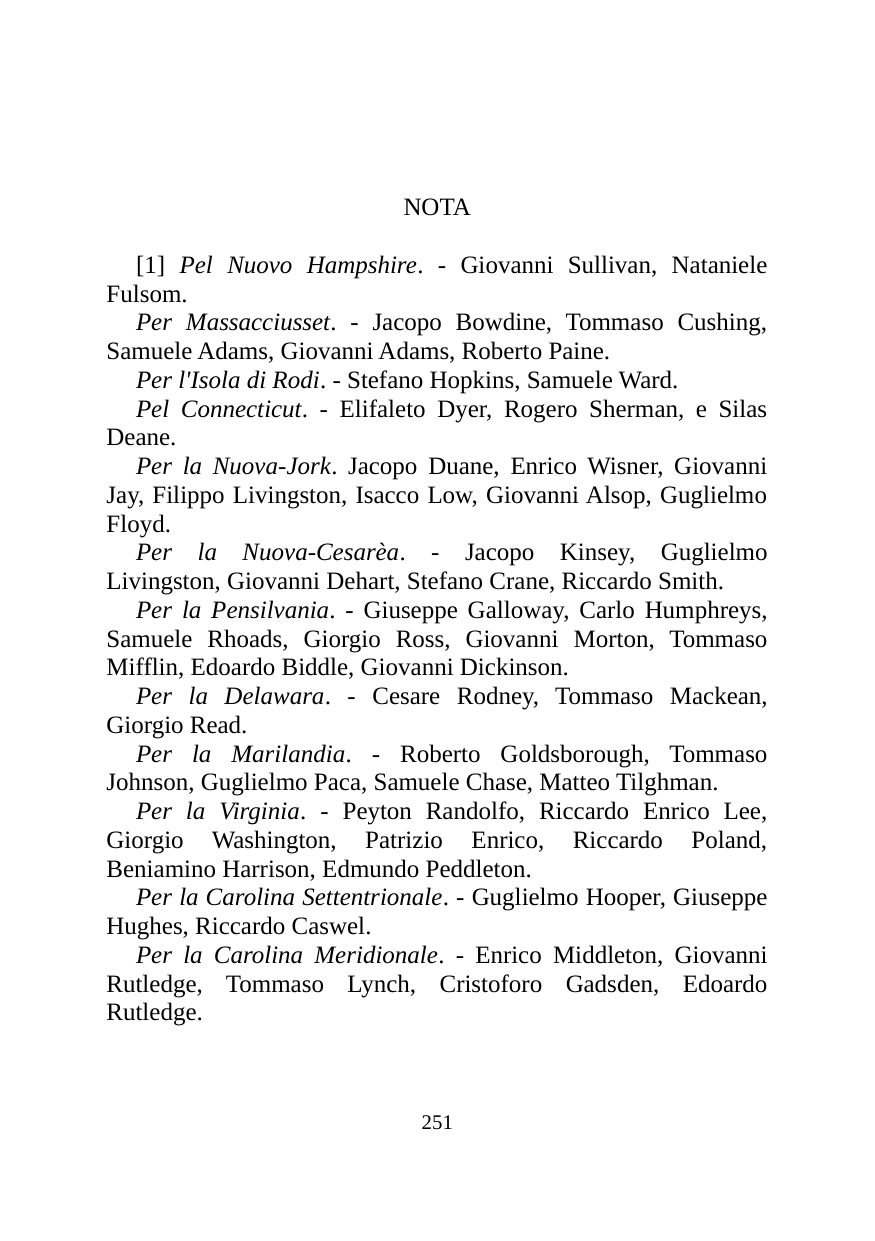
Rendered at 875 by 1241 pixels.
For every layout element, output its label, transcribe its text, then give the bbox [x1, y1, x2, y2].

text Per la Carolina Settentrionale. - Guglielmo Hooper, Giuseppe Hughes, Riccardo Caswel. [106, 882, 768, 940]
text Per la Carolina Meridionale. - Enrico Middleton, Giovanni Rutledge, Tommaso Lynch, Cristoforo Gadsden, Edoardo Rutledge. [106, 940, 768, 1026]
text [1] Pel Nuovo Hampshire. - Giovanni Sullivan, Nataniele Fulsom. [106, 250, 768, 307]
text Per la Nuova-Jork. Jacopo Duane, Enrico Wisner, Giovanni Jay, Filippo Livingston, Isacco Low, Giovanni Alsop, Guglielmo Floyd. [106, 451, 768, 537]
text Pel Connecticut. - Elifaleto Dyer, Rogero Sherman, e Silas Deane. [106, 394, 768, 451]
text Per la Virginia. - Peyton Randolfo, Riccardo Enrico Lee, Giorgio Washington, Patrizio Enrico, Riccardo Poland, Beniamino Harrison, Edmundo Peddleton. [106, 796, 768, 882]
text Per Massacciusset. - Jacopo Bowdine, Tommaso Cushing, Samuele Adams, Giovanni Adams, Roberto Paine. [106, 307, 768, 365]
text Per la Pensilvania. - Giuseppe Galloway, Carlo Humphreys, Samuele Rhoads, Giorgio Ross, Giovanni Morton, Tommaso Mifflin, Edoardo Biddle, Giovanni Dickinson. [106, 595, 768, 681]
text Per la Delawara. - Cesare Rodney, Tommaso Mackean, Giorgio Read. [106, 681, 768, 739]
text Per la Nuova-Cesarèa. - Jacopo Kinsey, Guglielmo Livingston, Giovanni Dehart, Stefano Crane, Riccardo Smith. [106, 537, 768, 595]
text Per la Marilandia. - Roberto Goldsborough, Tommaso Johnson, Guglielmo Paca, Samuele Chase, Matteo Tilghman. [106, 739, 768, 796]
text NOTA [106, 192, 768, 221]
text Per l'Isola di Rodi. - Stefano Hopkins, Samuele Ward. [106, 365, 768, 394]
